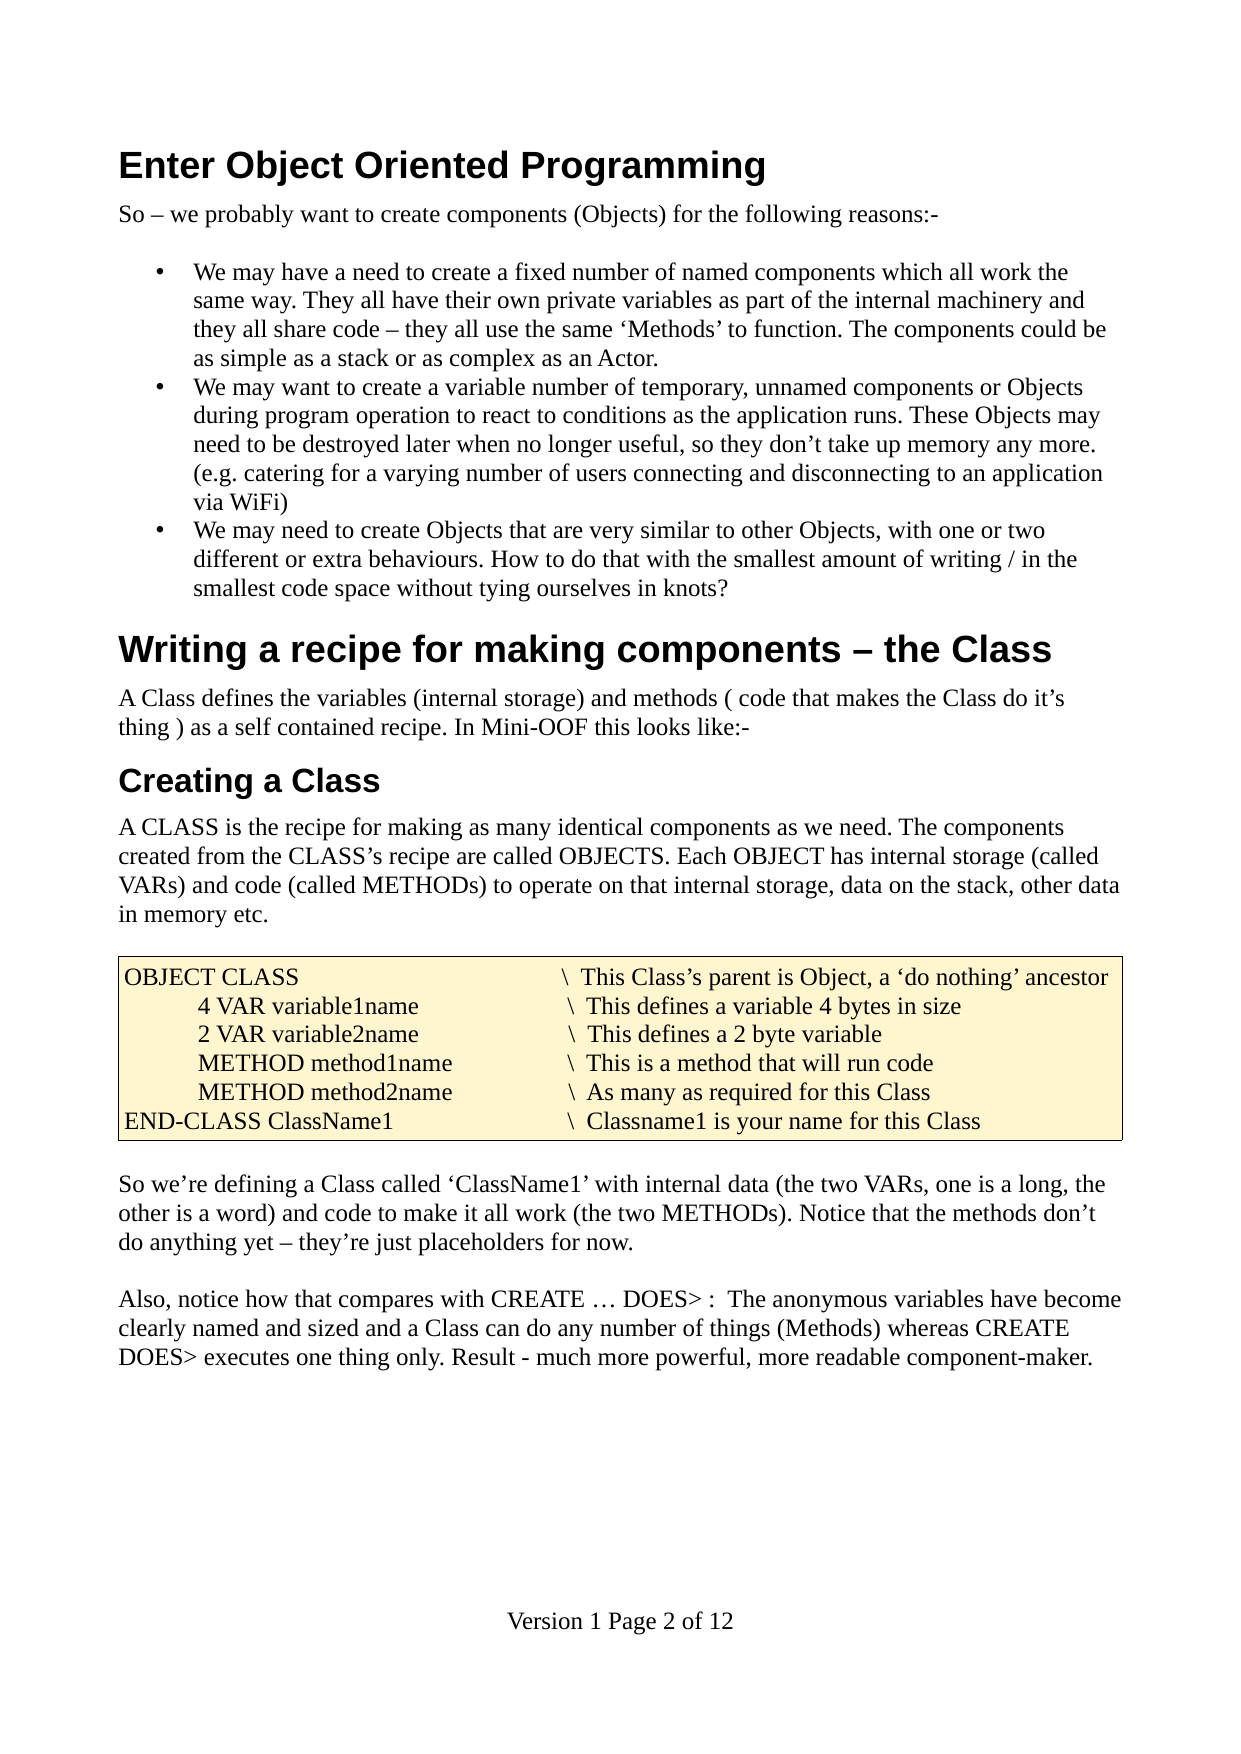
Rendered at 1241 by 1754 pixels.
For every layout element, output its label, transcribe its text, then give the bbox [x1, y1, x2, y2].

text A Class defines the variables (internal storage) and methods ( code that makes the Class do it’s thing ) as a self contained recipe. In Mini-OOF this looks like:- [118, 683, 1122, 740]
subtitle Writing a recipe for making components – the Class [118, 627, 1122, 670]
list We may have a need to create a fixed number of named components which all work the same way. They all have their own private variables as part of the internal machinery and they all share code – they all use the same ‘Methods’ to function. The components could be as simple as a stack or as complex as an Actor. [156, 257, 1122, 372]
list We may want to create a variable number of temporary, unnamed components or Objects during program operation to react to conditions as the application runs. These Objects may need to be destroyed later when no longer useful, so they don’t take up memory any more. (e.g. catering for a varying number of users connecting and disconnecting to an application via WiFi) [156, 372, 1122, 516]
text So we’re defining a Class called ‘ClassName1’ with internal data (the two VARs, one is a long, the other is a word) and code to make it all work (the two METHODs). Notice that the methods don’t do anything yet – they’re just placeholders for now. [118, 1169, 1122, 1255]
table_header OBJECT CLASS \ This Class’s parent is Object, a ‘do nothing’ ancestor 4 VAR variable1name \ This defines a variable 4 bytes in size 2 VAR variable2name \ This defines a 2 byte variable METHOD method1name \ This is a method that will run code METHOD method2name \ As many as required for this Class END-CLASS ClassName1 \ Classname1 is your name for this Class [119, 957, 1122, 1140]
subtitle Enter Object Oriented Programming [118, 143, 1122, 187]
list We may need to create Objects that are very similar to other Objects, with one or two different or extra behaviours. How to do that with the smallest amount of writing / in the smallest code space without tying ourselves in knots? [156, 516, 1122, 602]
text A CLASS is the recipe for making as many identical components as we need. The components created from the CLASS’s recipe are called OBJECTS. Each OBJECT has internal storage (called VARs) and code (called METHODs) to operate on that internal storage, data on the stack, other data in memory etc. [118, 812, 1122, 927]
subtitle Creating a Class [118, 761, 1122, 800]
text So – we probably want to create components (Objects) for the following reasons:- [118, 199, 1122, 228]
text Also, notice how that compares with CREATE … DOES> : The anonymous variables have become clearly named and sized and a Class can do any number of things (Methods) whereas CREATE DOES> executes one thing only. Result - much more powerful, more readable component-maker. [118, 1284, 1122, 1370]
